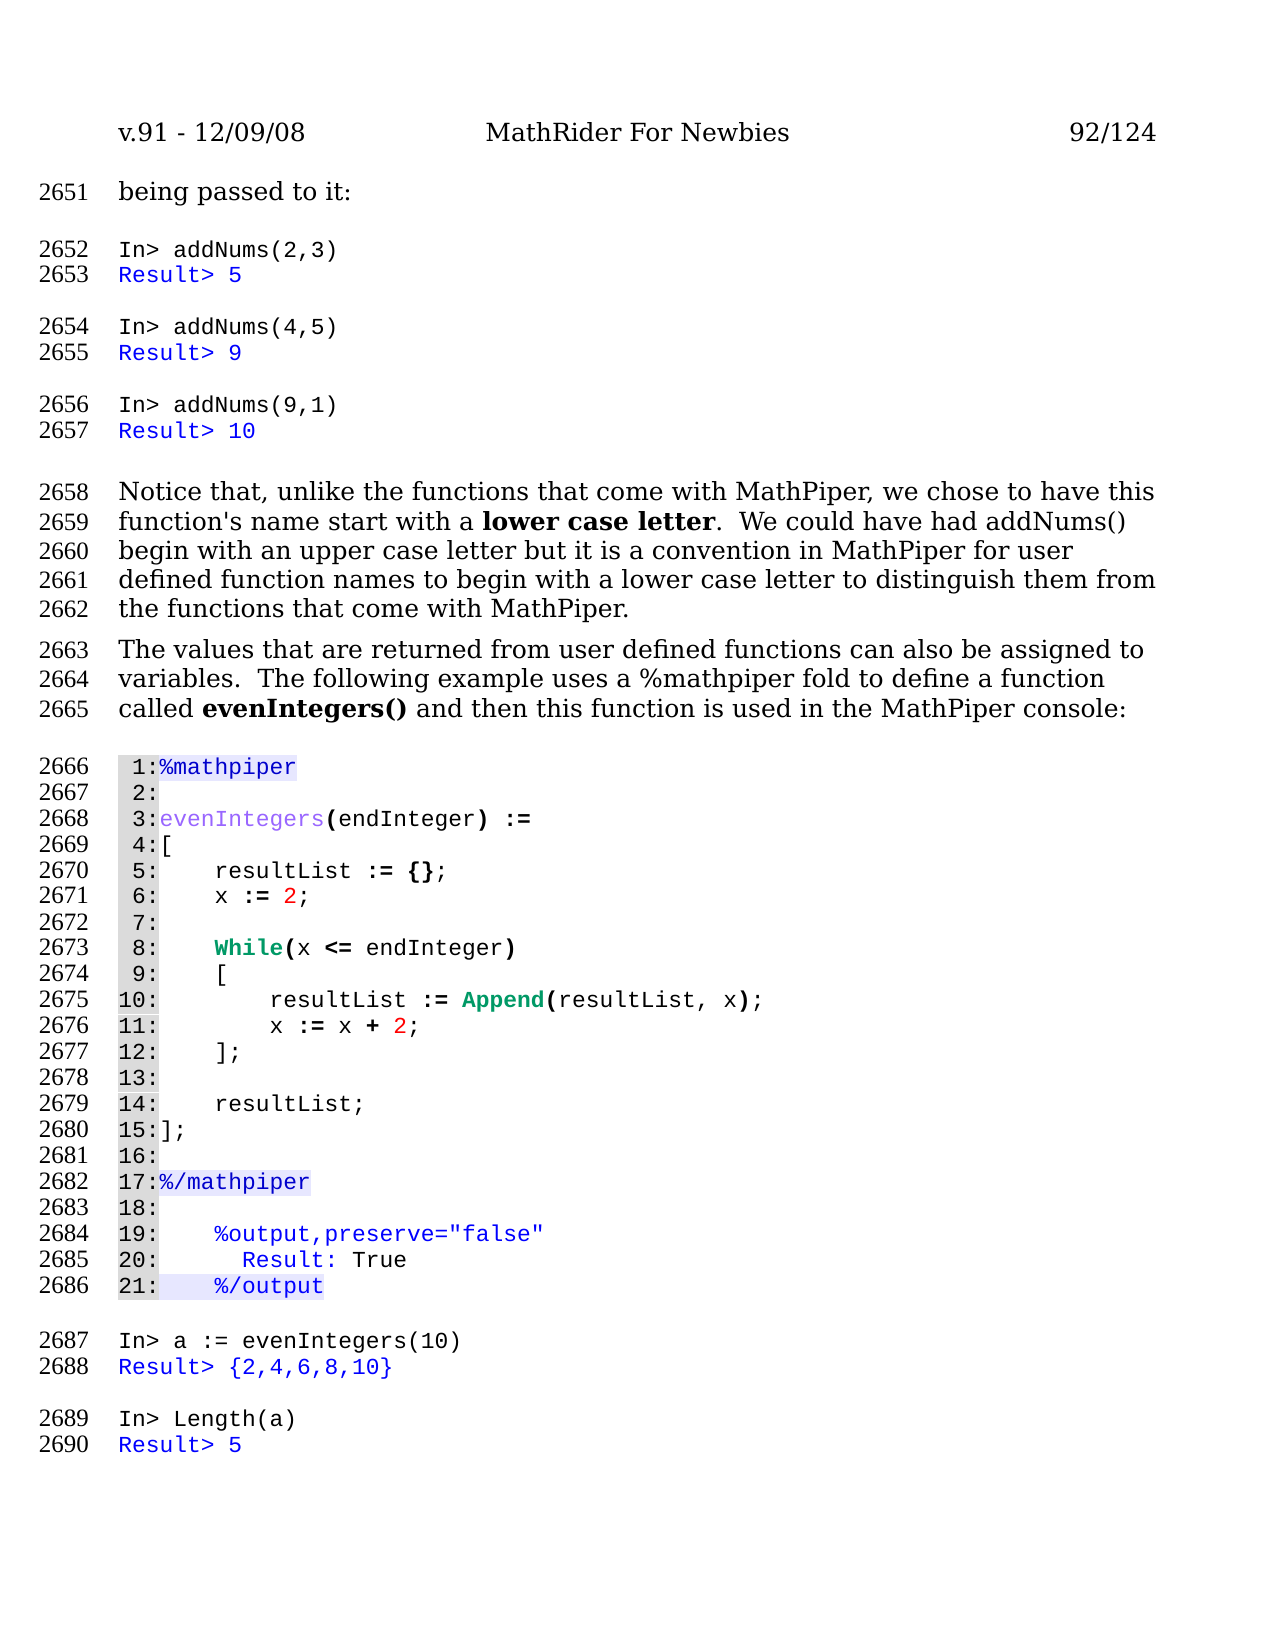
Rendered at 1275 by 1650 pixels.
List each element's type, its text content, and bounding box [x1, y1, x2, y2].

text Result> 5 [118, 264, 1157, 290]
text 18: [118, 1196, 1157, 1222]
text 2: [118, 781, 1157, 807]
text The values that are returned from user defined functions can also be assigned to variables. The following example uses a %mathpiper fold to define a function called evenIntegers() and then this function is used in the MathPiper console: [118, 636, 1157, 723]
text 10: resultList := Append(resultList, x); [118, 989, 1157, 1014]
text In> addNums(4,5) [118, 316, 1157, 342]
text 16: [118, 1144, 1157, 1170]
text 7: [118, 911, 1157, 937]
text being passed to it: [118, 177, 1157, 206]
text 11: x := x + 2; [118, 1014, 1157, 1041]
text 21: %/output [118, 1274, 1157, 1300]
text 20: Result: True [118, 1248, 1157, 1274]
text 4:[ [118, 833, 1157, 859]
text 3:evenIntegers(endInteger) := [118, 807, 1157, 833]
text In> Length(a) [118, 1407, 1157, 1433]
text In> addNums(2,3) [118, 238, 1157, 264]
text 17:%/mathpiper [118, 1170, 1157, 1196]
text Notice that, unlike the functions that come with MathPiper, we chose to have this function's name start with a lower case letter. We could have had addNums() begin with an upper case letter but it is a convention in MathPiper for user defined function names to begin with a lower case letter to distinguish them from the functions that come with MathPiper. [118, 477, 1157, 623]
text Result> 10 [118, 419, 1157, 445]
text 9: [ [118, 963, 1157, 989]
text 13: [118, 1066, 1157, 1092]
text 8: While(x <= endInteger) [118, 937, 1157, 963]
text 14: resultList; [118, 1092, 1157, 1118]
text 15:]; [118, 1118, 1157, 1144]
text 5: resultList := {}; [118, 859, 1157, 885]
text In> a := evenIntegers(10) [118, 1329, 1157, 1355]
text 1:%mathpiper [118, 755, 1157, 781]
text Result> 5 [118, 1433, 1157, 1459]
text 6: x := 2; [118, 885, 1157, 911]
text Result> {2,4,6,8,10} [118, 1355, 1157, 1381]
text In> addNums(9,1) [118, 393, 1157, 419]
text 19: %output,preserve="false" [118, 1222, 1157, 1248]
text Result> 9 [118, 342, 1157, 368]
text 12: ]; [118, 1041, 1157, 1066]
